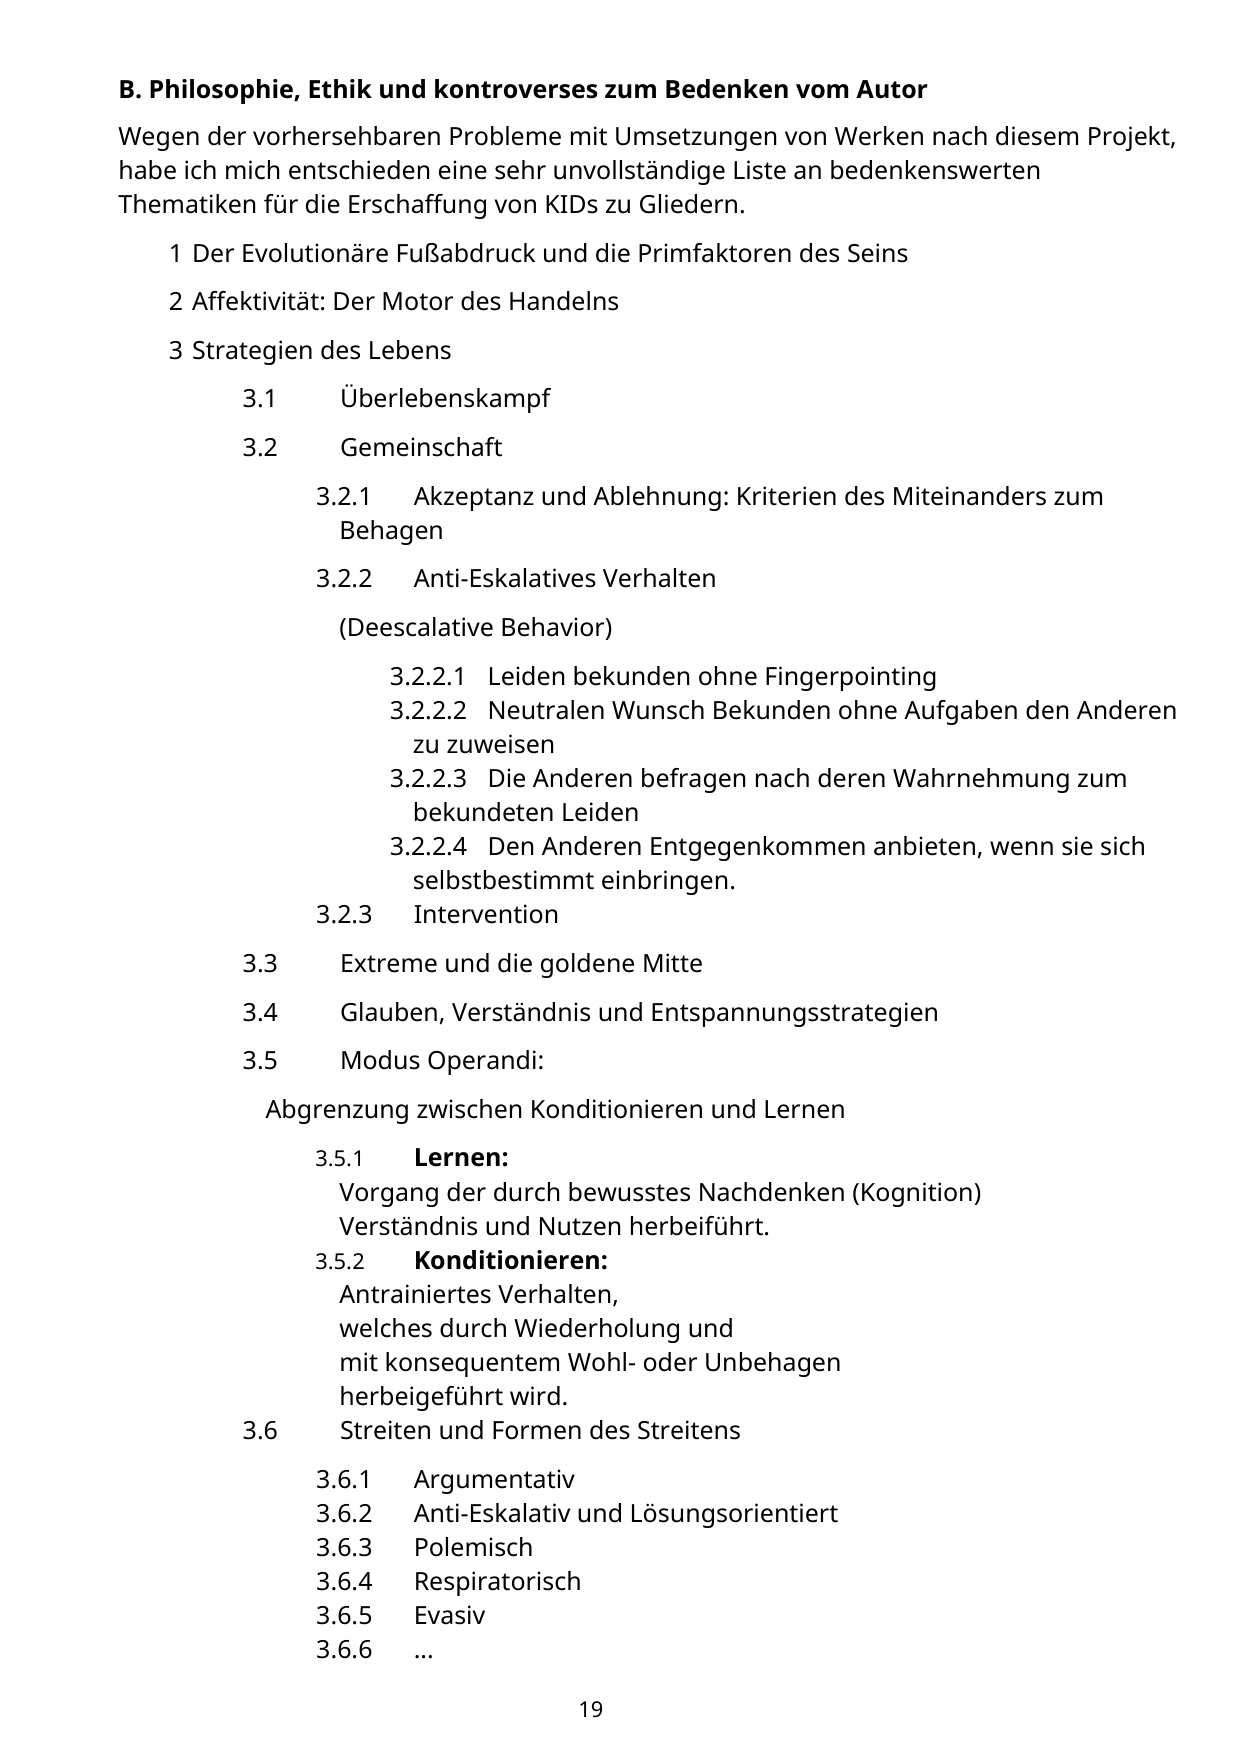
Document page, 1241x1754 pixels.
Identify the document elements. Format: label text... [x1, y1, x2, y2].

list Den Anderen Entgegenkommen anbieten, wenn sie sich selbstbestimmt einbringen. [383, 829, 1181, 897]
list Modus Operandi: [236, 1043, 1181, 1077]
list Intervention [309, 897, 1181, 931]
list Anti-Eskalativ und Lösungsorientiert [309, 1495, 1181, 1529]
list Neutralen Wunsch Bekunden ohne Aufgaben den Anderen zu zuweisen [383, 692, 1181, 761]
list Evasiv [309, 1597, 1181, 1632]
list Akzeptanz und Ablehnung: Kriterien des Miteinanders zum Behagen [309, 478, 1181, 547]
list Streiten und Formen des Streitens [236, 1413, 1181, 1447]
subtitle B. Philosophie, Ethik und kontroverses zum Bedenken vom Autor [118, 72, 1181, 106]
text (Deescalative Behavior) [339, 610, 1181, 644]
list Polemisch [309, 1529, 1181, 1563]
list Der Evolutionäre Fußabdruck und die Primfaktoren des Seins [162, 235, 1181, 269]
list Konditionieren: Antrainiertes Verhalten, welches durch Wiederholung und mit konsequentem Wohl- oder Unbehagen herbeigeführt wird. [309, 1242, 1181, 1413]
text Abgrenzung zwischen Konditionieren und Lernen [265, 1091, 1181, 1126]
list Leiden bekunden ohne Fingerpointing [383, 658, 1181, 692]
list Anti-Eskalatives Verhalten [309, 561, 1181, 595]
list ... [309, 1632, 1181, 1666]
list Die Anderen befragen nach deren Wahrnehmung zum bekundeten Leiden [383, 761, 1181, 829]
list Argumentativ [309, 1461, 1181, 1495]
list Glauben, Verständnis und Entspannungsstrategien [236, 994, 1181, 1028]
list Affektivität: Der Motor des Handelns [162, 284, 1181, 318]
text Wegen der vorhersehbaren Probleme mit Umsetzungen von Werken nach diesem Projekt, habe ich mich entschieden eine sehr unvollständige Liste an bedenkenswerten Thematiken für die Erschaffung von KIDs zu Gliedern. [118, 118, 1181, 221]
list Lernen: Vorgang der durch bewusstes Nachdenken (Kognition) Verständnis und Nutzen herbeiführt. [309, 1140, 1181, 1242]
list Überlebenskampf [236, 381, 1181, 415]
list Strategien des Lebens [162, 332, 1181, 367]
list Respiratorisch [309, 1563, 1181, 1597]
list Extreme und die goldene Mitte [236, 946, 1181, 979]
list Gemeinschaft [236, 430, 1181, 464]
